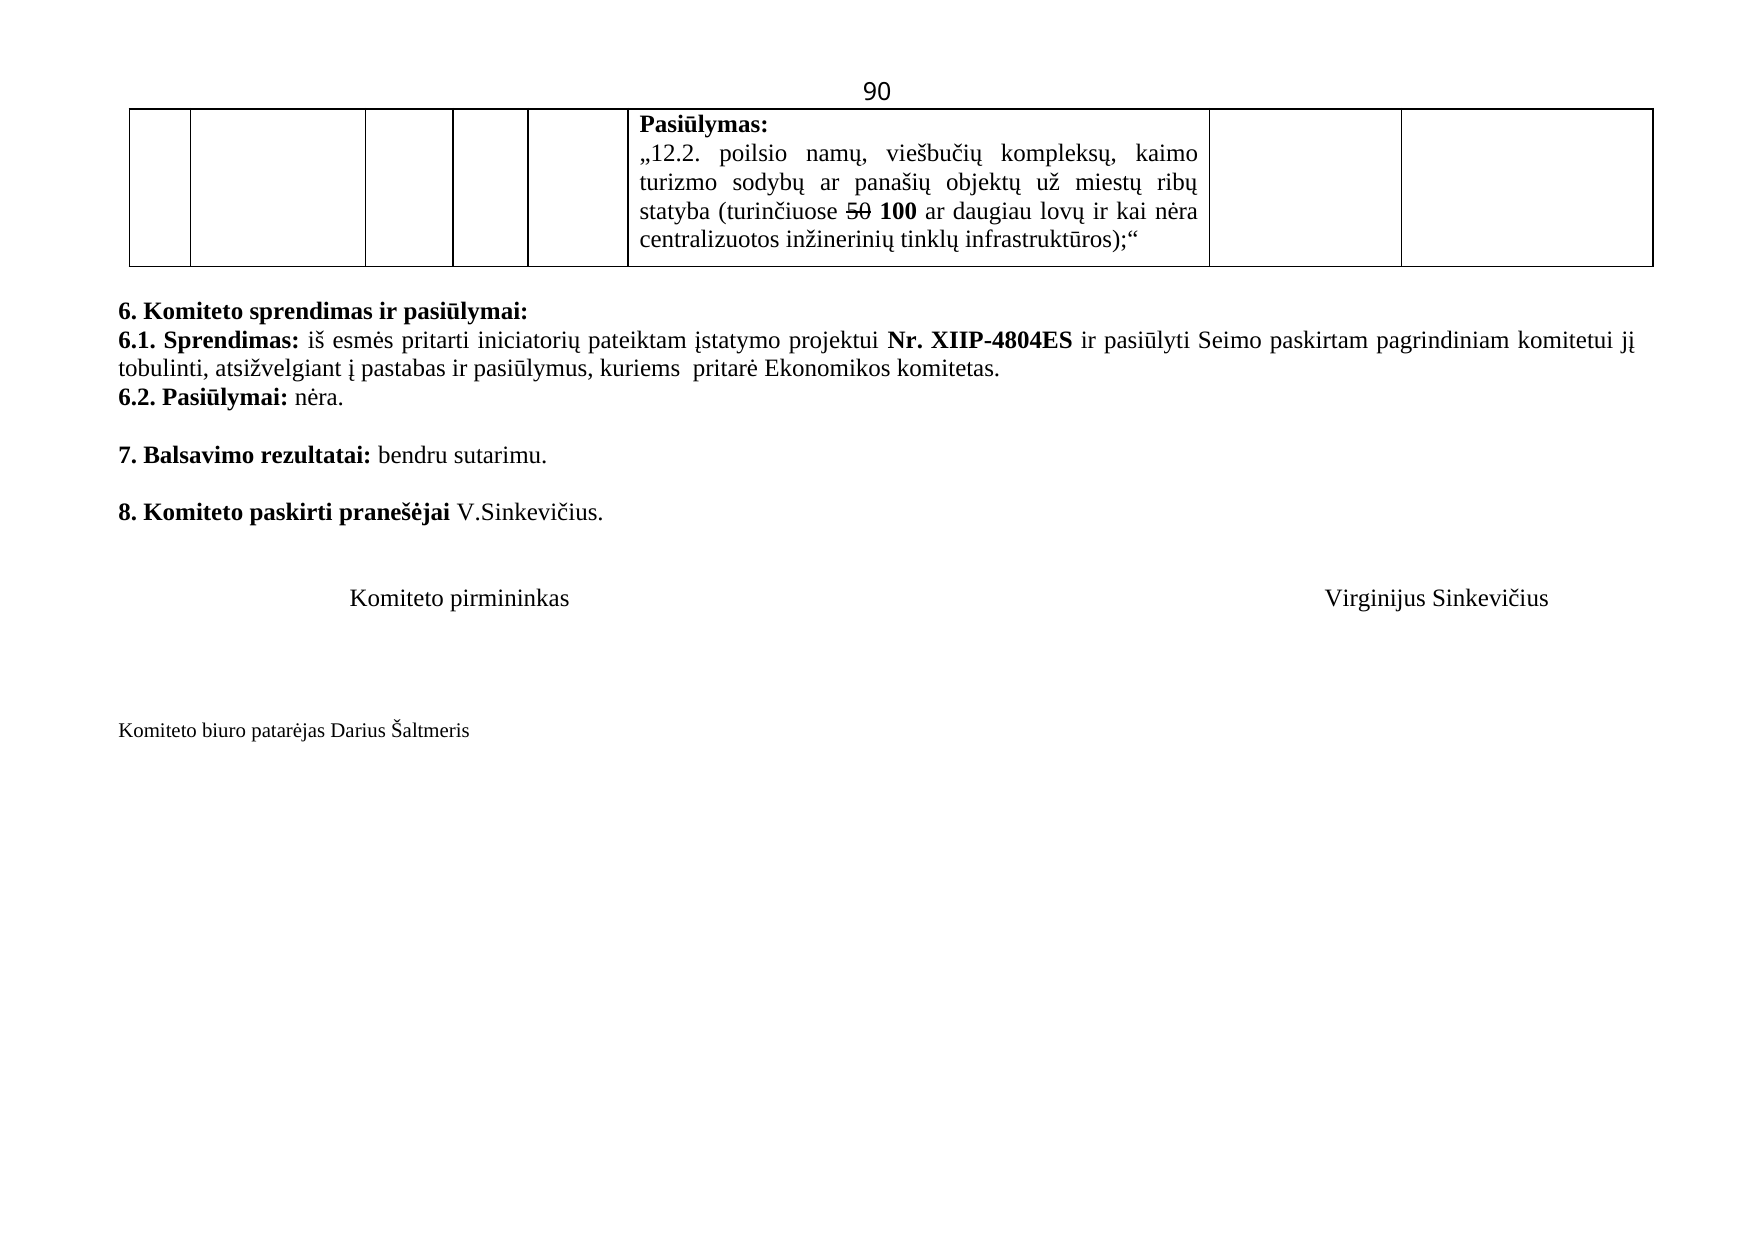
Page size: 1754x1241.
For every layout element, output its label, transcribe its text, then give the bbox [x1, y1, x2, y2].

table_cell [454, 110, 527, 266]
table_cell [130, 110, 190, 266]
text Komiteto pirmininkas Virginijus Sinkevičius [193, 583, 1636, 612]
text 6.1. Sprendimas: iš esmės pritarti iniciatorių pateiktam įstatymo projektui Nr. XIIP-4804ES ir pasiūlyti Seimo paskirtam pagrindiniam komitetui jį tobulinti, atsižvelgiant į pastabas ir pasiūlymus, kuriems pritarė Ekonomikos komitetas. [118, 325, 1636, 382]
table_cell [191, 110, 365, 266]
text 8. Komiteto paskirti pranešėjai V.Sinkevičius. [118, 497, 1636, 526]
table_cell [529, 110, 627, 266]
text 6.2. Pasiūlymai: nėra. [118, 382, 1636, 411]
text 6. Komiteto sprendimas ir pasiūlymai: [118, 296, 1636, 325]
table_cell [1402, 110, 1652, 266]
table_cell [1210, 110, 1401, 266]
table_cell [366, 110, 452, 266]
table_cell Pasiūlymas: „12.2. poilsio namų, viešbučių kompleksų, kaimo turizmo sodybų ar panašių objektų už miestų ribų statyba (turinčiuose 50 100 ar daugiau lovų ir kai nėra centralizuotos inžinerinių tinklų infrastruktūros);“ [629, 110, 1209, 266]
text Komiteto biuro patarėjas Darius Šaltmeris [118, 718, 1636, 742]
text 7. Balsavimo rezultatai: bendru sutarimu. [118, 440, 1636, 468]
